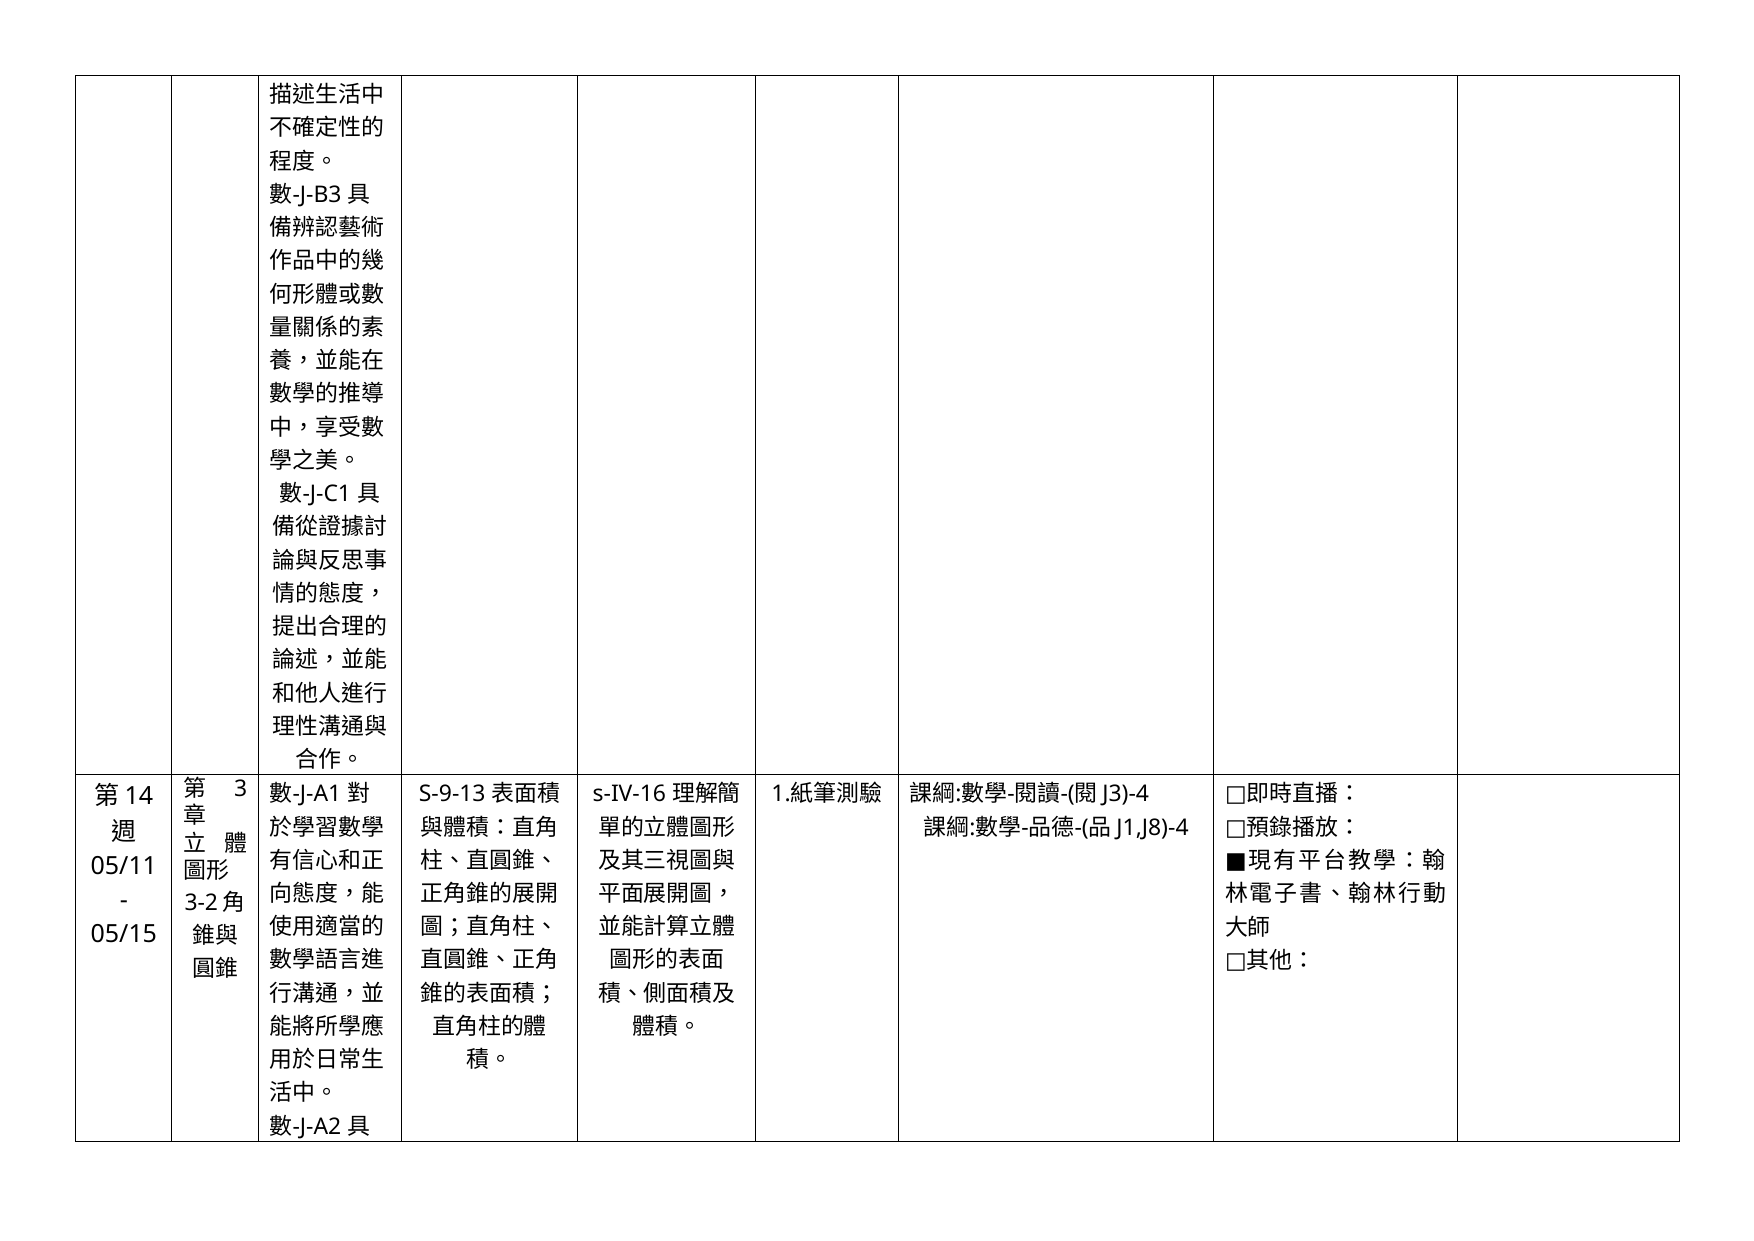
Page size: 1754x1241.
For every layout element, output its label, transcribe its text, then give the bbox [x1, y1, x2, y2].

table_cell 描述生活中不確定性的程度。 數-J-B3 具備辨認藝術作品中的幾何形體或數量關係的素養，並能在數學的推導中，享受數學之美。 數-J-C1 具備從證據討論與反思事情的態度，提出合理的論述，並能和他人進行理性溝通與合作。 [259, 76, 401, 774]
table_cell [402, 76, 577, 774]
table_cell 數-J-A1 對於學習數學有信心和正向態度，能使用適當的數學語言進行溝通，並能將所學應用於日常生活中。 數-J-A2 具 [259, 775, 401, 1141]
table_cell 1.紙筆測驗 [756, 775, 898, 1141]
table_cell 第14週 05/11-05/15 [76, 775, 171, 1141]
table_cell □即時直播： □預錄播放： ■現有平台教學：翰林電子書、翰林行動大師 □其他： [1214, 775, 1457, 1141]
table_cell [172, 76, 258, 774]
table_cell 課綱:數學-閱讀-(閱J3)-4 課綱:數學-品德-(品J1,J8)-4 [899, 775, 1213, 1141]
table_cell [1458, 76, 1679, 774]
table_cell [578, 76, 755, 774]
table_cell [899, 76, 1213, 774]
table_cell [1214, 76, 1457, 774]
table_cell s-IV-16 理解簡單的立體圖形及其三視圖與平面展開圖，並能計算立體圖形的表面積、側面積及體積。 [578, 775, 755, 1141]
table_cell [1458, 775, 1679, 1141]
table_cell 第3章 立體圖形 3-2角錐與圓錐 [172, 775, 258, 1141]
table_cell [756, 76, 898, 774]
table_cell S-9-13 表面積與體積：直角柱、直圓錐、正角錐的展開圖；直角柱、直圓錐、正角錐的表面積；直角柱的體積。 [402, 775, 577, 1141]
table_cell [76, 76, 171, 774]
